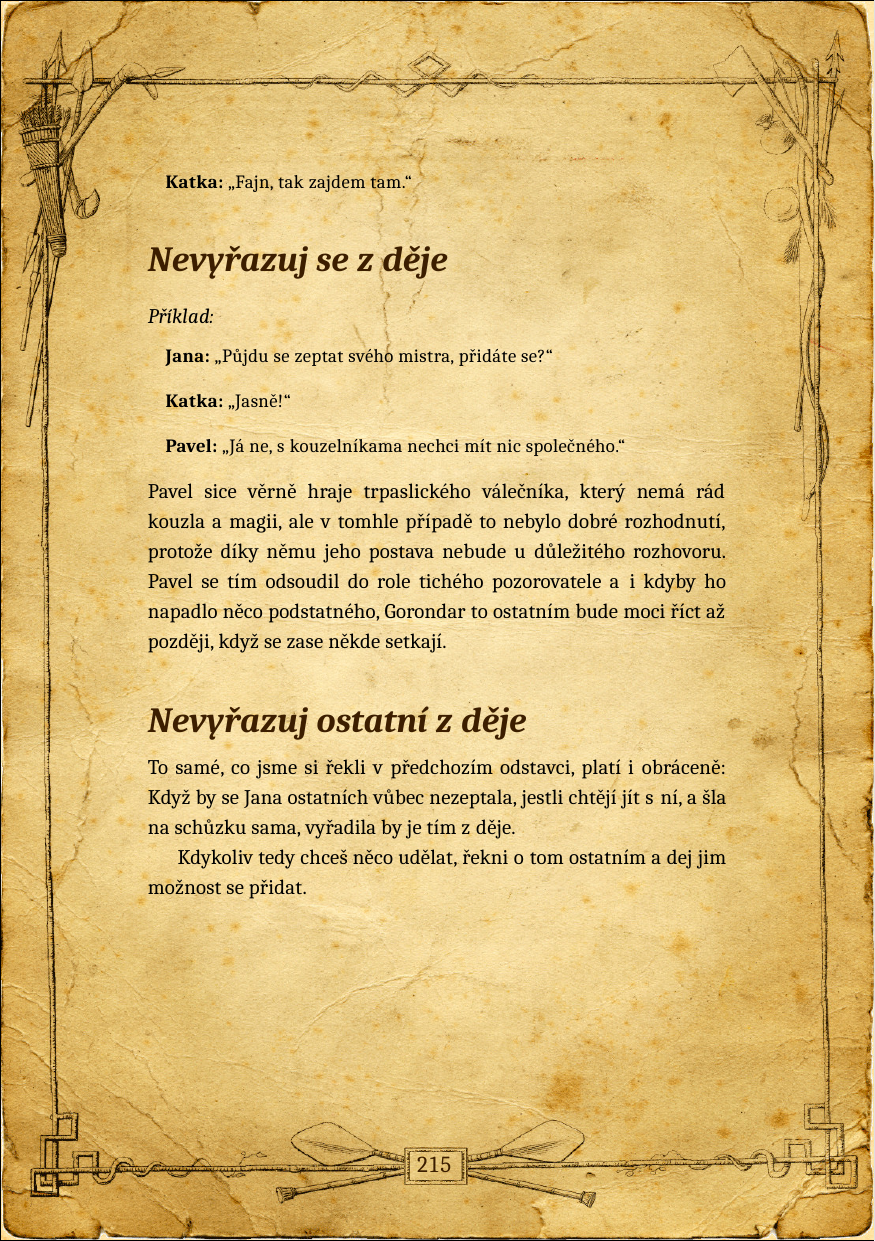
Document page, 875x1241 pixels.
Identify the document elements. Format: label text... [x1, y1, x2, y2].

text Katka: „Jasně!“ [165, 391, 726, 412]
picture [1, 1, 874, 1240]
text Pavel sice věrně hraje trpaslického válečníka, který nemá rád kouzla a⁠ magii, ale v⁠ tomhle případě to nebylo dobré rozhodnutí, protože díky němu jeho postava nebude u⁠ důležitého rozhovoru. Pavel se tím odsoudil do role tichého pozorovatele a⁠ i⁠ kdyby ho napadlo něco podstatného, Gorondar to ostatním bude moci říct až později, když se zase někde setkají. [148, 480, 726, 653]
text Jana: „Půjdu se zeptat svého mistra, přidáte se?“ [165, 346, 726, 368]
text Katka: „Fajn, tak zajdem tam.“ [165, 172, 726, 193]
text Příklad: [148, 304, 726, 328]
subtitle Nevyřazuj se z⁠ děje [148, 240, 726, 281]
text Pavel: „Já ne, s⁠ kouzelníkama nechci mít nic společného.“ [165, 435, 726, 457]
subtitle Nevyřazuj ostatní z⁠ děje [148, 701, 726, 741]
text To samé, co jsme si řekli v⁠ předchozím odstavci, platí i⁠ obráceně: Když by se Jana ostatních vůbec nezeptala, jestli chtějí jít s⁠ ní, a⁠ šla na schůzku sama, vyřadila by je tím z⁠ děje. Kdykoliv tedy chceš něco udělat, řekni o⁠ tom ostatním a⁠ dej jim možnost se přidat. [148, 756, 726, 899]
